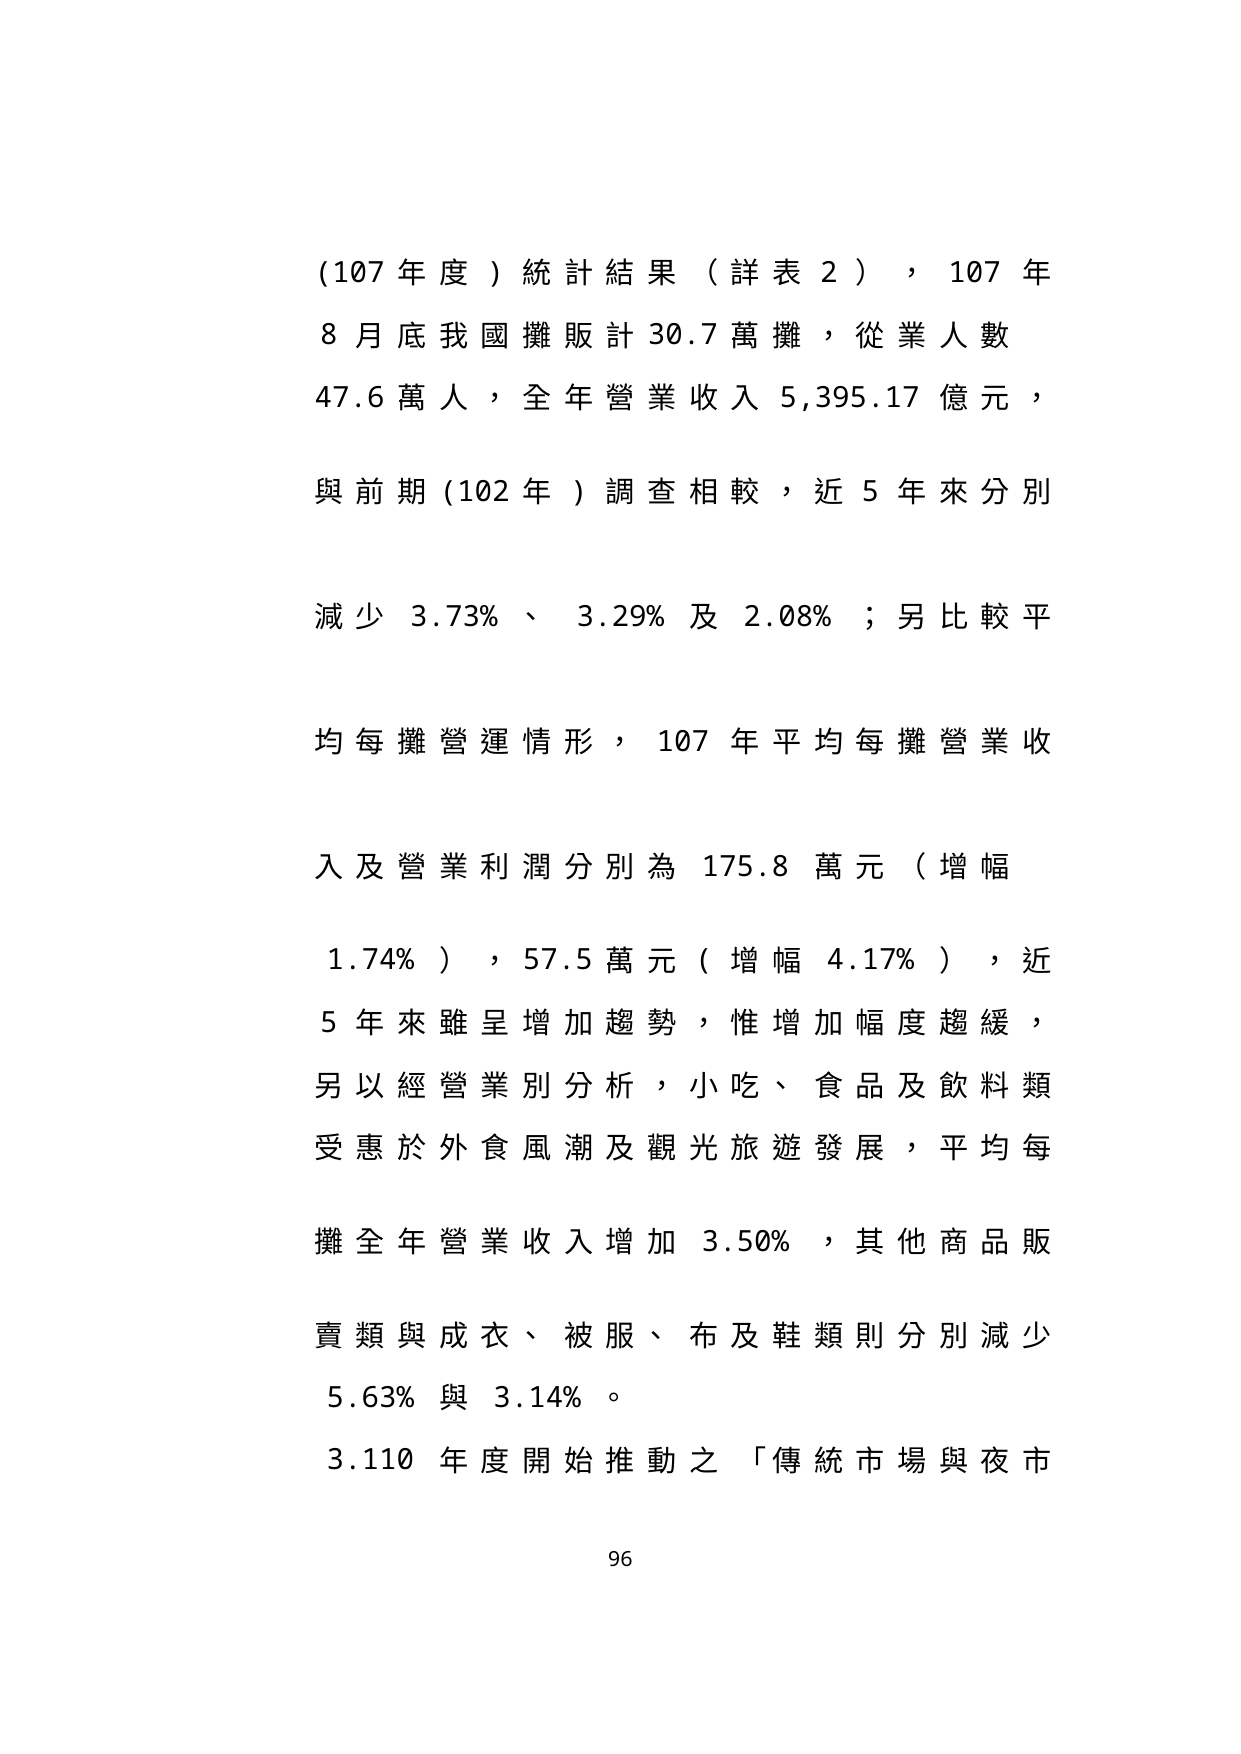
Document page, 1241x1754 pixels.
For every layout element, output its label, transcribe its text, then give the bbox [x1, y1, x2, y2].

text (107年度)統計結果（詳表2），107年8月底我國攤販計30.7萬攤，從業人數47.6萬人，全年營業收入5,395.17億元，與前期(102年)調查相較，近5年來分別減少3.73%、3.29%及2.08%；另比較平均每攤營運情形，107年平均每攤營業收入及營業利潤分別為175.8萬元（增幅1.74%），57.5萬元(增幅4.17%），近5年來雖呈增加趨勢，惟增加幅度趨緩，另以經營業別分析，小吃、食品及飲料類受惠於外食風潮及觀光旅遊發展，平均每攤全年營業收入增加3.50%，其他商品販賣類與成衣、被服、布及鞋類則分別減少5.63%與3.14%。 [271, 229, 1058, 1417]
text 3.110年度開始推動之「傳統市場與夜市 [271, 1417, 1058, 1479]
